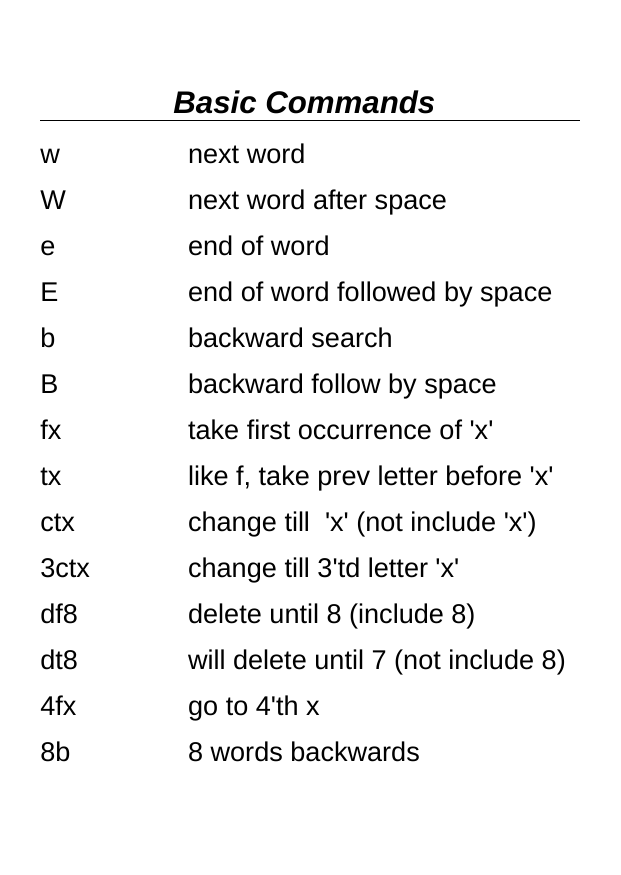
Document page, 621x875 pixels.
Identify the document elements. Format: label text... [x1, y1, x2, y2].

text w next word [40, 138, 580, 169]
text W next word after space [40, 184, 580, 216]
text E end of word followed by space [40, 276, 580, 307]
text dt8 will delete until 7 (not include 8) [40, 644, 580, 675]
text 4fx go to 4'th x [40, 689, 580, 721]
text df8 delete until 8 (include 8) [40, 598, 580, 629]
text 8b 8 words backwards [40, 736, 580, 767]
text tx like f, take prev letter before 'x' [40, 460, 580, 491]
text b backward search [40, 322, 580, 353]
subtitle Basic Commands [40, 84, 580, 120]
text B backward follow by space [40, 368, 580, 399]
text fx take first occurrence of 'x' [40, 414, 580, 445]
text ctx change till 'x' (not include 'x') [40, 506, 580, 537]
text 3ctx change till 3'td letter 'x' [40, 552, 580, 583]
text e end of word [40, 230, 580, 261]
